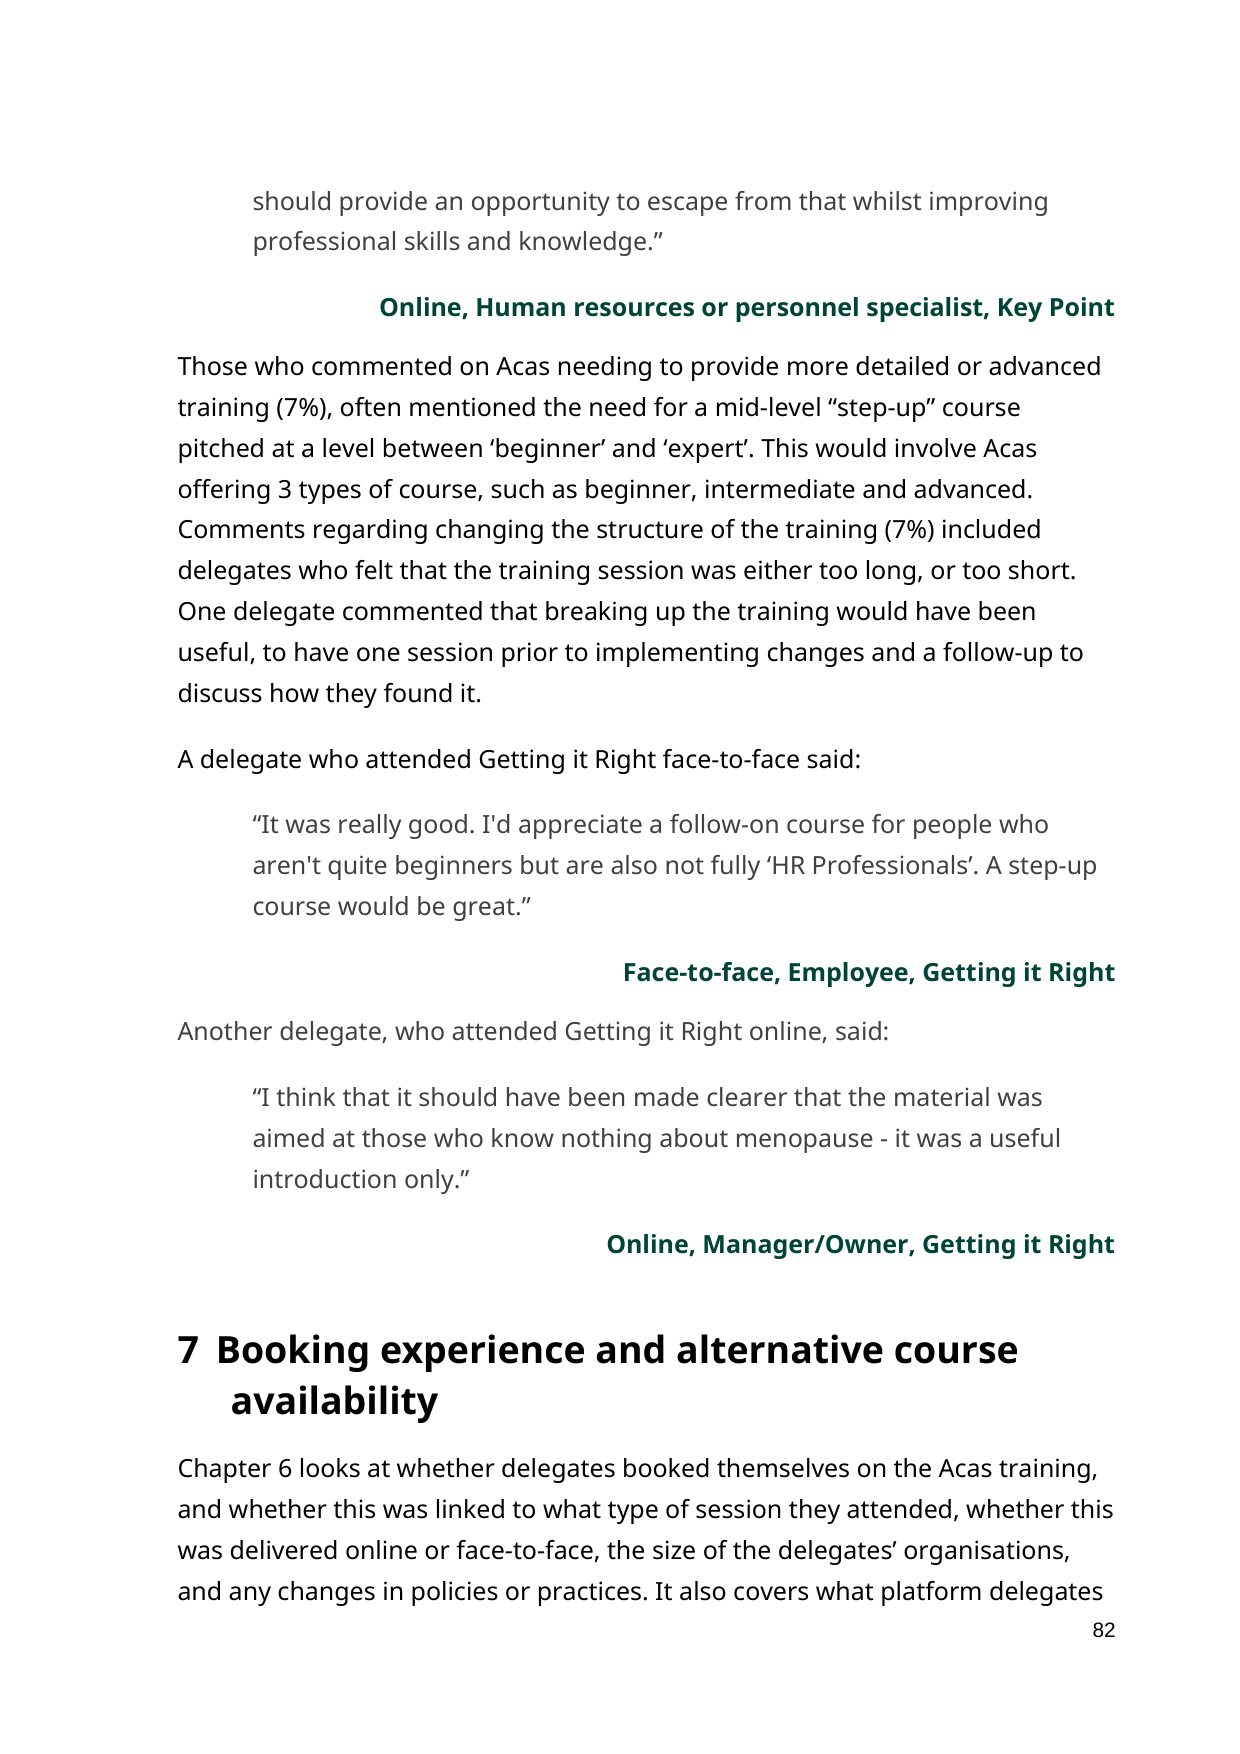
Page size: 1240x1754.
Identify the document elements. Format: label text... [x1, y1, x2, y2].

text Chapter 6 looks at whether delegates booked themselves on the Acas training, and whether this was linked to what type of session they attended, whether this was delivered online or face-to-face, the size of the delegates’ organisations, and any changes in policies or practices. It also covers what platform delegates [177, 1451, 1115, 1607]
text “I think that it should have been made clearer that the material was aimed at those who know nothing about menopause - it was a useful introduction only.” [252, 1079, 1115, 1195]
text Online, Human resources or personnel specialist, Key Point [177, 290, 1115, 324]
subtitle Booking experience and alternative course availability [177, 1324, 1115, 1426]
text should provide an opportunity to escape from that whilst improving professional skills and knowledge.” [252, 183, 1115, 258]
text Another delegate, who attended Getting it Right online, said: [177, 1014, 1115, 1048]
text Online, Manager/Owner, Getting it Right [177, 1227, 1115, 1261]
text Face-to-face, Employee, Getting it Right [177, 955, 1115, 989]
text A delegate who attended Getting it Right face-to-face said: [177, 741, 1115, 775]
text Those who commented on Acas needing to provide more detailed or advanced training (7%), often mentioned the need for a mid-level “step-up” course pitched at a level between ‘beginner’ and ‘expert’. This would involve Acas offering 3 types of course, such as beginner, intermediate and advanced. Comments regarding changing the structure of the training (7%) included delegates who felt that the training session was either too long, or too short. One delegate commented that breaking up the training would have been useful, to have one session prior to implementing changes and a follow-up to discuss how they found it. [177, 349, 1115, 709]
text “It was really good. I'd appreciate a follow-on course for people who aren't quite beginners but are also not fully ‘HR Professionals’. A step-up course would be great.” [252, 807, 1115, 923]
